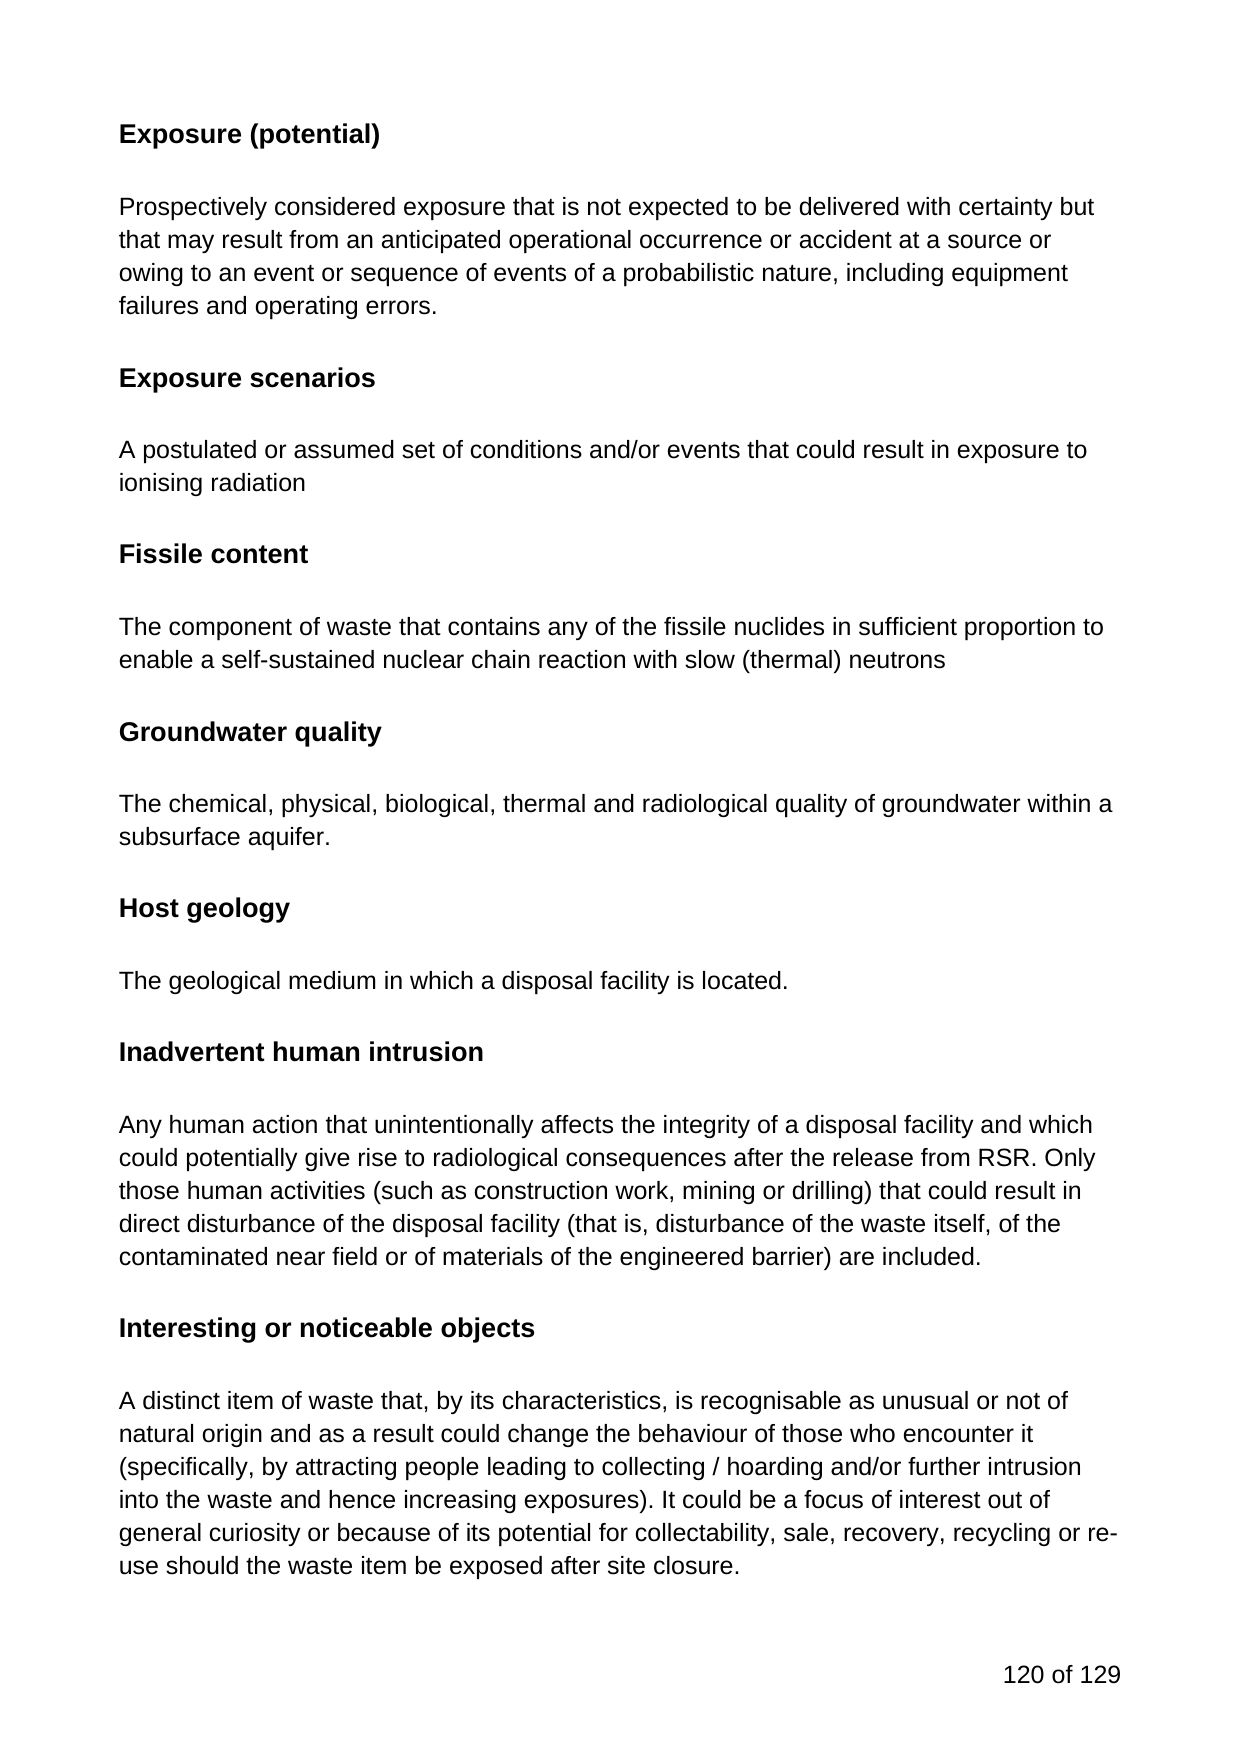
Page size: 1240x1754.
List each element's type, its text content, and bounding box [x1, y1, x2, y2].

subtitle Exposure (potential) [118, 118, 1121, 150]
subtitle Inadvertent human intrusion [118, 1036, 1121, 1068]
text The geological medium in which a disposal facility is located. [118, 966, 1121, 995]
subtitle Exposure scenarios [118, 362, 1121, 393]
text A postulated or assumed set of conditions and/or events that could result in exposure to ionising radiation [118, 435, 1121, 497]
text Any human action that unintentionally affects the integrity of a disposal facility and which could potentially give rise to radiological consequences after the release from RSR. Only those human activities (such as construction work, mining or drilling) that could result in direct disturbance of the disposal facility (that is, disturbance of the waste itself, of the contaminated near field or of materials of the engineered barrier) are included. [118, 1110, 1121, 1271]
subtitle Groundwater quality [118, 716, 1121, 747]
text The component of waste that contains any of the fissile nuclides in sufficient proportion to enable a self-sustained nuclear chain reaction with slow (thermal) neutrons [118, 612, 1121, 674]
text The chemical, physical, biological, thermal and radiological quality of groundwater within a subsurface aquifer. [118, 789, 1121, 851]
text A distinct item of waste that, by its characteristics, is recognisable as unusual or not of natural origin and as a result could change the behaviour of those who encounter it (specifically, by attracting people leading to collecting / hoarding and/or further intrusion into the waste and hence increasing exposures). It could be a focus of interest out of general curiosity or because of its potential for collectability, sale, recovery, recycling or re-use should the waste item be exposed after site closure. [118, 1386, 1121, 1580]
subtitle Interesting or noticeable objects [118, 1312, 1121, 1344]
subtitle Host geology [118, 892, 1121, 924]
subtitle Fissile content [118, 538, 1121, 570]
text Prospectively considered exposure that is not expected to be delivered with certainty but that may result from an anticipated operational occurrence or accident at a source or owing to an event or sequence of events of a probabilistic nature, including equipment failures and operating errors. [118, 192, 1121, 320]
